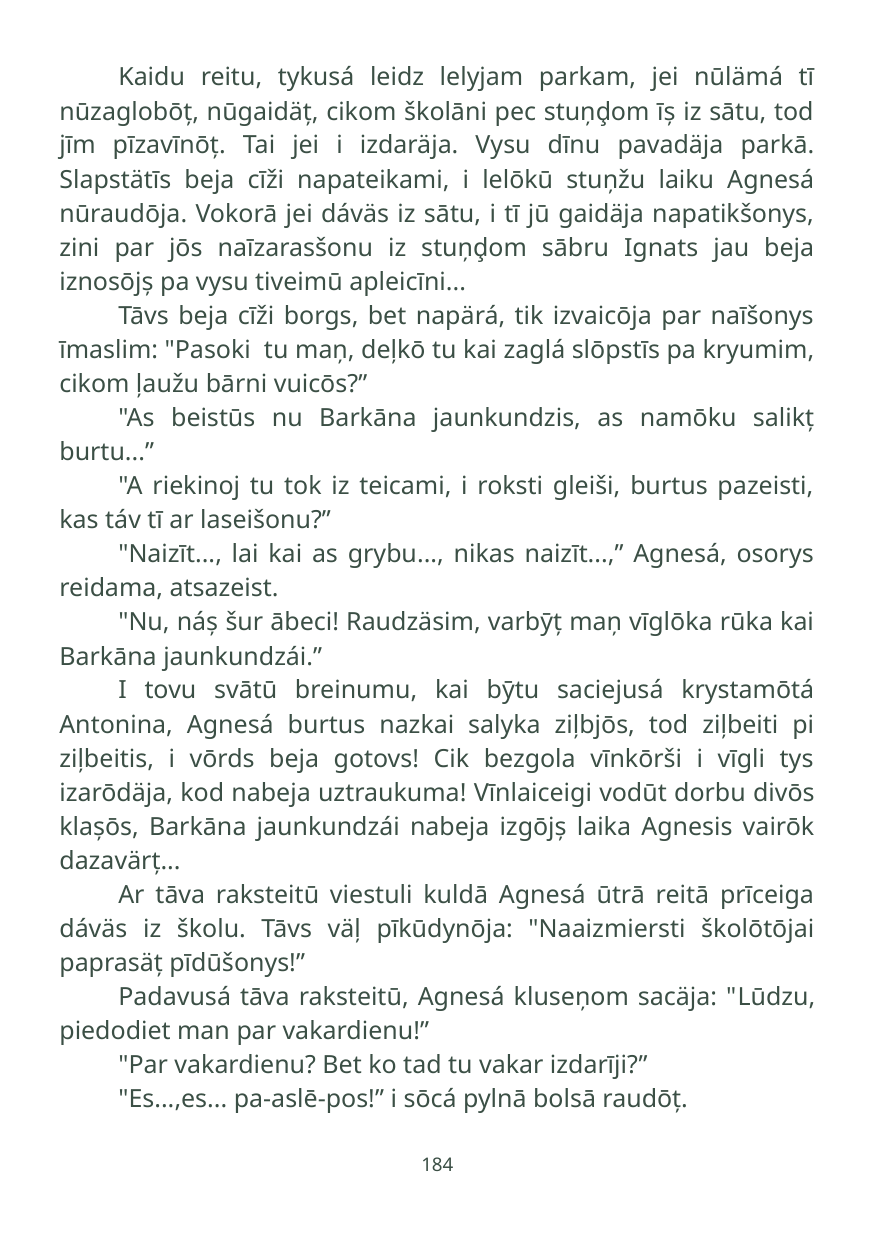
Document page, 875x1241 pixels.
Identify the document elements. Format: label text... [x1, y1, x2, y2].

text "Es...,es... pa-aslē-pos!” i sōcá pylnā bolsā raudōț. [59, 1081, 815, 1115]
text "As beistūs nu Barkāna jaunkundzis, as namōku salikț burtu...” [59, 400, 815, 468]
text "Nu, náș šur ābeci! Raudzäsim, varbȳț maņ vīglōka rūka kai Barkāna jaunkundzái.” [59, 604, 815, 672]
text "Par vakardienu? Bet ko tad tu vakar izdarīji?” [59, 1047, 815, 1081]
text "Naizīt..., lai kai as grybu..., nikas naizīt...,” Agnesá, osorys reidama, atsazeist. [59, 536, 815, 604]
text Ar tāva raksteitū viestuli kuldā Agnesá ūtrā reitā prīceiga dáväs iz školu. Tāvs väļ pīkūdynōja: "Naaizmiersti školōtōjai paprasäț pīdūšonys!” [59, 877, 815, 979]
text Tāvs beja cīži borgs, bet napärá, tik izvaicōja par naīšonys īmaslim: "Pasoki tu maņ, deļkō tu kai zaglá slōpstīs pa kryumim, cikom ļaužu bārni vuicōs?” [59, 297, 815, 400]
text Padavusá tāva raksteitū, Agnesá kluseņom sacäja: "Lūdzu, piedodiet man par vakardienu!” [59, 979, 815, 1047]
text Kaidu reitu, tykusá leidz lelyjam parkam, jei nūlämá tī nūzaglobōț, nūgaidäț, cikom školāni pec stuņḑom īș iz sātu, tod jīm pīzavīnōț. Tai jei i izdaräja. Vysu dīnu pavadäja parkā. Slapstätīs beja cīži napateikami, i lelōkū stuņžu laiku Agnesá nūraudōja. Vokorā jei dáväs iz sātu, i tī jū gaidäja napatikšonys, zini par jōs naīzarasšonu iz stuņḑom sābru Ignats jau beja iznosōjș pa vysu tiveimū apleicīni... [59, 59, 815, 297]
text "A riekinoj tu tok iz teicami, i roksti gleiši, burtus pazeisti, kas táv tī ar laseišonu?” [59, 468, 815, 536]
text I tovu svātū breinumu, kai bȳtu saciejusá krystamōtá Antonina, Agnesá burtus nazkai salyka ziļbjōs, tod ziļbeiti pi ziļbeitis, i vōrds beja gotovs! Cik bezgola vīnkōrši i vīgli tys izarōdäja, kod nabeja uztraukuma! Vīnlaiceigi vodūt dorbu divōs klașōs, Barkāna jaunkundzái nabeja izgōjș laika Agnesis vairōk dazavärț... [59, 672, 815, 877]
